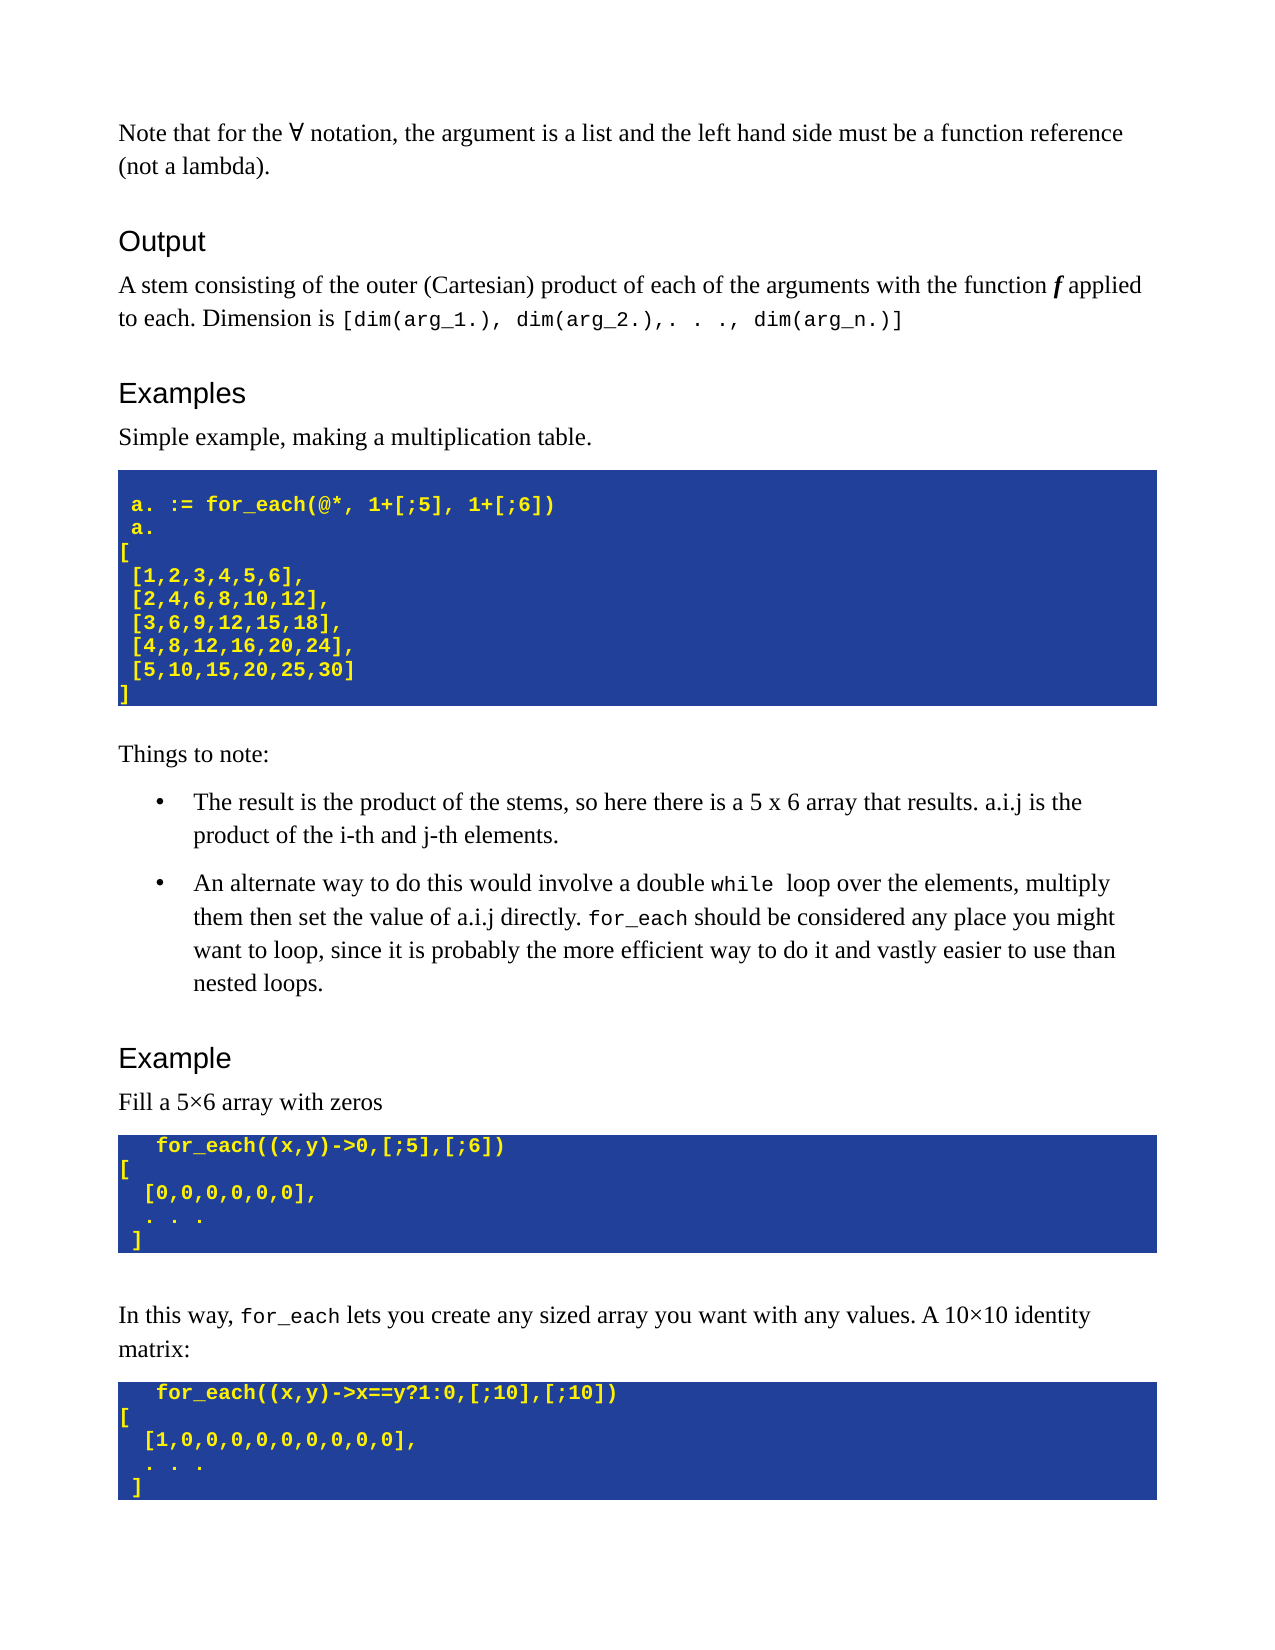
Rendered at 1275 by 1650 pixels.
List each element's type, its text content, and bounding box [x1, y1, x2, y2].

text [ [118, 1158, 1157, 1182]
list An alternate way to do this would involve a double while loop over the elements, multiply them then set the value of a.i.j directly. for_each should be considered any place you might want to loop, since it is probably the more efficient way to do it and vastly easier to use than nested loops. [156, 868, 1157, 997]
text . . . [118, 1206, 1157, 1229]
text Simple example, making a multiplication table. [118, 422, 1157, 451]
list The result is the product of the stems, so here there is a 5 x 6 array that results. a.i.j is the product of the i-th and j-th elements. [156, 787, 1157, 849]
text for_each((x,y)->x==y?1:0,[;10],[;10]) [118, 1382, 1157, 1406]
text Things to note: [118, 706, 1157, 768]
subtitle Examples [118, 376, 1157, 410]
text [0,0,0,0,0,0], [118, 1182, 1157, 1206]
subtitle Example [118, 1041, 1157, 1074]
text Fill a 5×6 array with zeros [118, 1087, 1157, 1116]
text . . . [118, 1453, 1157, 1477]
text A stem consisting of the outer (Cartesian) product of each of the arguments with the function f applied to each. Dimension is [dim(arg_1.), dim(arg_2.),. . ., dim(arg_n.)] [118, 270, 1157, 332]
text Note that for the ∀ notation, the argument is a list and the left hand side must be a function reference (not a lambda). [118, 118, 1157, 180]
text In this way, for_each lets you create any sized array you want with any values. A 10×10 identity matrix: [118, 1301, 1157, 1363]
text [1,0,0,0,0,0,0,0,0,0], [118, 1429, 1157, 1453]
text for_each((x,y)->0,[;5],[;6]) [118, 1135, 1157, 1158]
subtitle Output [118, 224, 1157, 257]
text a. := for_each(@*, 1+[;5], 1+[;6]) a. [ [1,2,3,4,5,6], [2,4,6,8,10,12], [3,6,9,12,15,18], [4,8,12,16,20,24], [5,10,15,20,25,30] ] [118, 470, 1157, 706]
text ] [118, 1477, 1157, 1500]
text ] [118, 1229, 1157, 1253]
text [ [118, 1406, 1157, 1429]
